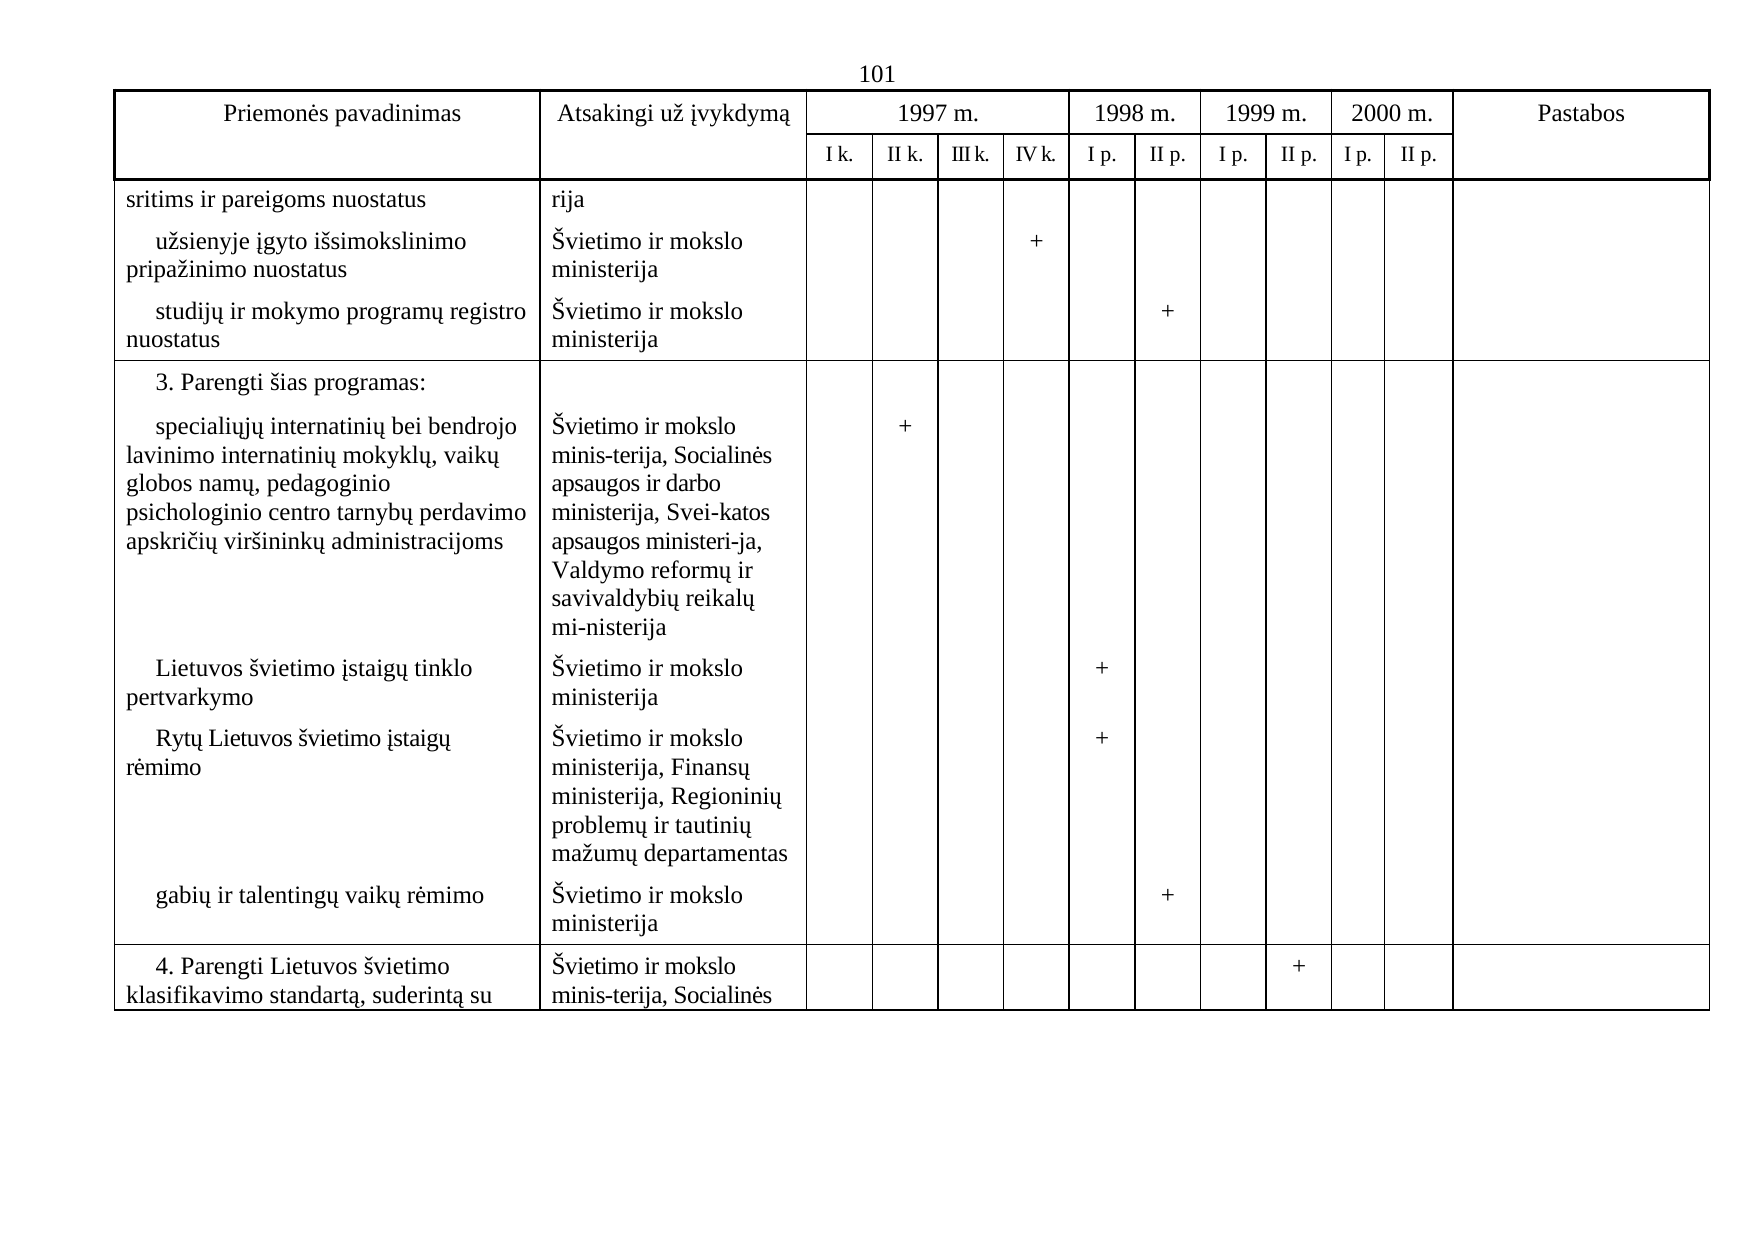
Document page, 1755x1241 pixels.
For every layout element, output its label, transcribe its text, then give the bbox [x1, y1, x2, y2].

table_cell Švietimo ir mokslo ministerija, Finansų ministerija, Regioninių problemų ir tautinių mažumų departamentas [541, 717, 806, 873]
table_cell [1332, 361, 1384, 405]
table_cell [807, 405, 872, 647]
table_cell [939, 874, 1003, 943]
table_cell [939, 405, 1003, 647]
table_cell [1385, 717, 1452, 873]
table_cell [1454, 405, 1709, 647]
table_cell [1004, 874, 1068, 943]
table_cell [1004, 647, 1068, 717]
table_cell [541, 361, 806, 405]
table_cell [1004, 717, 1068, 873]
table_cell [1201, 290, 1265, 359]
table_header Atsakingi už įvykdymą [541, 92, 806, 133]
table_cell [1454, 874, 1709, 943]
table_cell [1332, 874, 1384, 943]
table_cell [1385, 361, 1452, 405]
table_cell [1454, 717, 1709, 873]
table_cell [807, 874, 872, 943]
table_cell 4. Parengti Lietuvos švietimo klasifikavimo standartą, suderintą su [115, 945, 539, 1009]
table_cell + [1136, 874, 1200, 943]
table_cell [939, 717, 1003, 873]
table_cell + [1004, 220, 1068, 289]
table_cell + [1136, 290, 1200, 359]
table_header 1999 m. [1201, 92, 1331, 133]
table_cell [1454, 945, 1709, 1009]
table_cell [1332, 717, 1384, 873]
table_cell [1385, 647, 1452, 717]
table_cell I p. [1070, 135, 1134, 178]
table_cell [939, 290, 1003, 359]
table_cell [1454, 290, 1709, 359]
table_cell [1136, 405, 1200, 647]
table_header Priemonės pavadinimas [116, 92, 539, 133]
table_cell [1267, 220, 1331, 289]
table_cell [1201, 220, 1265, 289]
table_cell [1201, 405, 1265, 647]
table_cell [1332, 290, 1384, 359]
table_cell [939, 181, 1003, 219]
table_cell [807, 717, 872, 873]
table_cell [1454, 361, 1709, 405]
table_cell [1332, 181, 1384, 219]
table_cell [1004, 945, 1068, 1009]
table_cell I p. [1201, 135, 1265, 178]
table_cell [1385, 181, 1452, 219]
table_cell [1332, 405, 1384, 647]
table_cell + [873, 405, 937, 647]
table_cell [1454, 647, 1709, 717]
table_cell [807, 181, 872, 219]
table_cell [1201, 874, 1265, 943]
table_cell [1385, 874, 1452, 943]
table_cell [807, 945, 872, 1009]
table_cell [1267, 874, 1331, 943]
table_header Pastabos [1454, 92, 1708, 133]
table_cell [1201, 647, 1265, 717]
table_cell IV k. [1004, 135, 1068, 178]
table_cell I k. [807, 135, 872, 178]
table_cell [1454, 181, 1709, 219]
table_cell [873, 945, 937, 1009]
table_cell Lietuvos švietimo įstaigų tinklo pertvarkymo [115, 647, 539, 717]
table_cell [1070, 405, 1134, 647]
table_cell II p. [1136, 135, 1200, 178]
table_cell + [1070, 717, 1134, 873]
table_cell Švietimo ir mokslo ministerija [541, 290, 806, 359]
table_cell [1385, 220, 1452, 289]
table_cell Švietimo ir mokslo minis-terija, Socialinės [541, 945, 806, 1009]
table_cell II p. [1267, 135, 1331, 178]
table_cell [1267, 717, 1331, 873]
table_cell [1070, 181, 1134, 219]
table_cell [1004, 290, 1068, 359]
table_cell specialiųjų internatinių bei bendrojo lavinimo internatinių mokyklų, vaikų globos namų, pedagoginio psichologinio centro tarnybų perdavimo apskričių viršininkų administracijoms [115, 405, 539, 647]
table_header 1998 m. [1070, 92, 1200, 133]
table_cell [1201, 181, 1265, 219]
table_cell [1267, 647, 1331, 717]
table_cell [1004, 405, 1068, 647]
table_header 1997 m. [807, 92, 1068, 133]
table_cell [1070, 290, 1134, 359]
table_cell [1136, 220, 1200, 289]
table_cell [807, 647, 872, 717]
table_cell I p. [1332, 135, 1384, 178]
table_cell [1070, 220, 1134, 289]
table_cell [873, 290, 937, 359]
table_cell studijų ir mokymo programų registro nuostatus [115, 290, 539, 359]
table_cell [1267, 290, 1331, 359]
table_cell II p. [1385, 135, 1452, 178]
table_cell [1332, 220, 1384, 289]
table_cell [1267, 361, 1331, 405]
table_cell Švietimo ir mokslo ministerija [541, 647, 806, 717]
table_cell [1070, 361, 1134, 405]
table_cell [1267, 405, 1331, 647]
table_cell užsienyje įgyto išsimokslinimo pripažinimo nuostatus [115, 220, 539, 289]
table_cell + [1070, 647, 1134, 717]
table_header 2000 m. [1332, 92, 1452, 133]
table_cell [1201, 361, 1265, 405]
table_cell [939, 220, 1003, 289]
table_cell [1332, 647, 1384, 717]
table_cell [1136, 717, 1200, 873]
table_cell Švietimo ir mokslo minis-terija, Socialinės apsaugos ir darbo ministerija, Svei-katos apsaugos ministeri-ja, Valdymo reformų ir savivaldybių reikalų mi-nisterija [541, 405, 806, 647]
table_cell [873, 874, 937, 943]
table_cell gabių ir talentingų vaikų rėmimo [115, 874, 539, 943]
table_cell [1201, 717, 1265, 873]
table_cell [939, 361, 1003, 405]
table_cell [1136, 945, 1200, 1009]
table_cell [873, 717, 937, 873]
table_cell Rytų Lietuvos švietimo įstaigų rėmimo [115, 717, 539, 873]
table_cell [1267, 181, 1331, 219]
table_cell [873, 220, 937, 289]
table_cell [1385, 405, 1452, 647]
table_cell [807, 290, 872, 359]
table_cell [1136, 361, 1200, 405]
table_cell [1454, 133, 1708, 178]
table_cell [939, 647, 1003, 717]
table_cell Švietimo ir mokslo ministerija [541, 220, 806, 289]
table_cell [807, 220, 872, 289]
table_cell [1201, 945, 1265, 1009]
table_cell [873, 361, 937, 405]
table_cell [1385, 290, 1452, 359]
table_cell [1070, 874, 1134, 943]
table_cell [1136, 647, 1200, 717]
table_cell + [1267, 945, 1331, 1009]
table_cell [807, 361, 872, 405]
table_cell III k. [939, 135, 1003, 178]
table_cell sritims ir pareigoms nuostatus [115, 181, 539, 219]
table_cell rija [541, 181, 806, 219]
table_cell [116, 133, 539, 178]
table_cell II k. [873, 135, 937, 178]
table_cell Švietimo ir mokslo ministerija [541, 874, 806, 943]
table_cell [873, 647, 937, 717]
table_cell [873, 181, 937, 219]
table_cell [1004, 361, 1068, 405]
table_cell [1004, 181, 1068, 219]
table_cell [1070, 945, 1134, 1009]
table_cell [1385, 945, 1452, 1009]
table_cell [939, 945, 1003, 1009]
table_cell [1454, 220, 1709, 289]
table_cell [1136, 181, 1200, 219]
table_cell [541, 133, 806, 178]
table_cell 3. Parengti šias programas: [115, 361, 539, 405]
table_cell [1332, 945, 1384, 1009]
